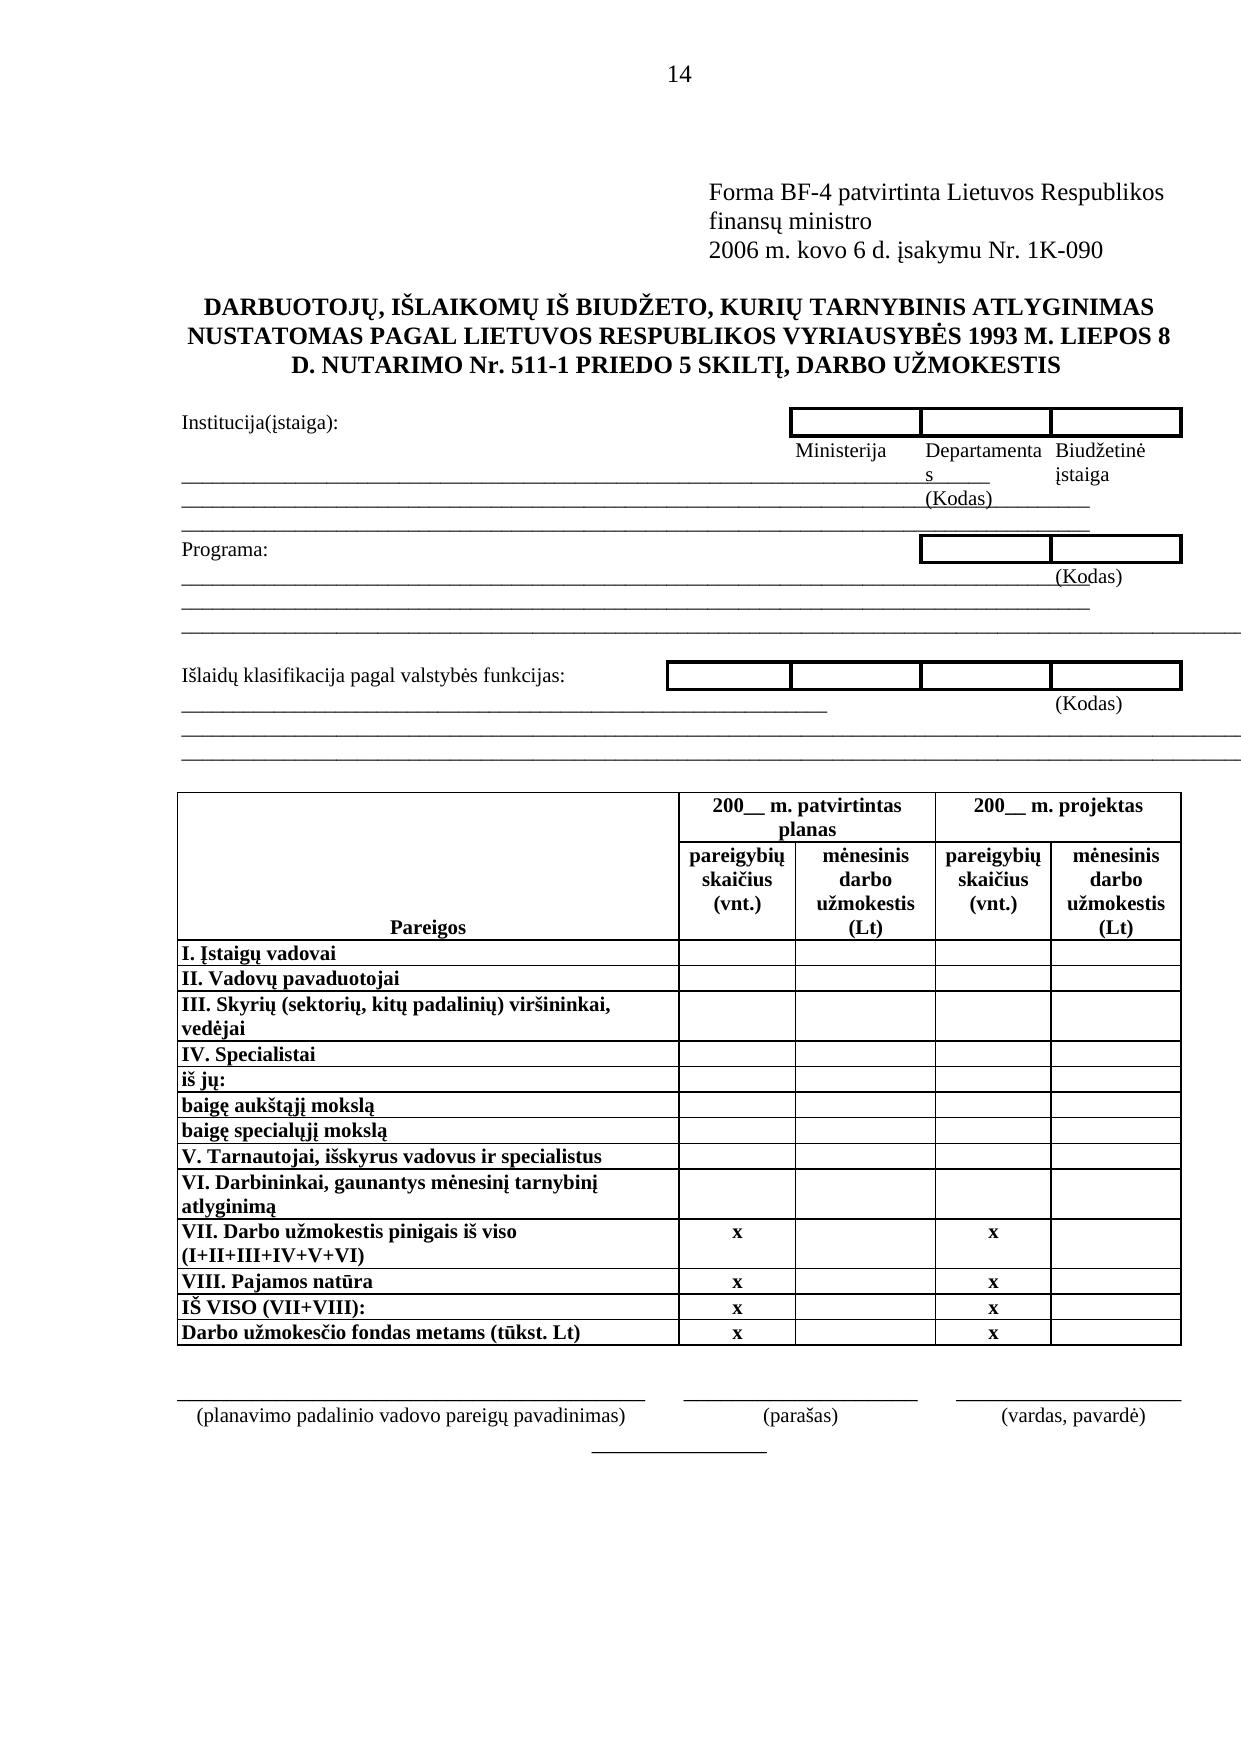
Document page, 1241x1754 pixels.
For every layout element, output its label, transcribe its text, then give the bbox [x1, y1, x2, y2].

table_cell [936, 1067, 940, 1091]
table_cell [1047, 691, 1051, 715]
table_cell __ [177, 486, 181, 510]
table_cell [791, 1093, 795, 1117]
table_cell x [936, 1220, 1050, 1267]
table_header [1053, 410, 1179, 434]
table_cell [796, 1170, 935, 1218]
table_cell [796, 941, 800, 965]
table_cell [936, 966, 940, 990]
table_cell [917, 636, 921, 660]
table_cell [796, 1269, 800, 1293]
table_cell [796, 1067, 800, 1091]
table_cell __ [177, 688, 667, 715]
table_header [923, 410, 1049, 434]
table_cell [923, 537, 1049, 561]
table_cell [1052, 992, 1180, 1040]
table_cell __ [917, 510, 921, 531]
table_cell [796, 1093, 800, 1117]
table_cell [1052, 1220, 1180, 1267]
table_cell [936, 1093, 940, 1117]
table_cell [667, 691, 671, 712]
table_cell Programa: [177, 534, 919, 561]
table_cell x [791, 1269, 795, 1293]
table_cell [680, 992, 795, 1040]
table_cell [791, 1144, 795, 1168]
table_cell x [791, 1320, 795, 1344]
table_cell __ [177, 715, 181, 739]
table_cell [931, 1042, 935, 1066]
table_cell [936, 941, 940, 965]
table_cell [796, 1144, 800, 1168]
table_cell __ [917, 486, 921, 507]
table_cell [936, 1144, 940, 1168]
table_cell x [936, 1295, 940, 1319]
table_header Institucija(įstaiga): [177, 407, 789, 434]
table_cell [796, 992, 935, 1040]
text ______________ [177, 1427, 1181, 1456]
table_cell [791, 941, 795, 965]
table_cell [796, 1320, 800, 1344]
table_cell [931, 1067, 935, 1091]
table_cell [931, 966, 935, 990]
table_header 200__ m. projektas [936, 793, 1180, 841]
table_cell [1051, 486, 1055, 507]
table_cell [791, 691, 795, 712]
table_cell [936, 1042, 940, 1066]
table_cell x [936, 1320, 940, 1344]
table_cell x [680, 1220, 795, 1267]
table_cell [1177, 486, 1181, 510]
table_cell __ [177, 612, 181, 636]
table_cell [680, 1170, 795, 1218]
table_cell [1047, 510, 1051, 531]
table_cell [791, 636, 795, 660]
table_cell [931, 1295, 935, 1319]
text finansų ministro [177, 206, 1181, 235]
table_cell x [791, 1295, 795, 1319]
table_cell __ [1177, 588, 1181, 612]
table_cell x [936, 1269, 940, 1293]
text Forma BF-4 patvirtinta Lietuvos Respublikos [177, 177, 1181, 206]
text DARBUOTOJŲ, IŠLAIKOMŲ IŠ BIUDŽETO, KURIŲ TARNYBINIS ATLYGINIMAS NUSTATOMAS PAGAL LIETUVOS RESPUBLIKOS VYRIAUSYBĖS 1993 M. LIEPOS 8 D. NUTARIMO Nr. 511-1 PRIEDO 5 SKILTĮ, DARBO UŽMOKESTIS [177, 292, 1181, 378]
table_cell [793, 664, 919, 687]
table_cell [177, 636, 181, 660]
table_cell __ [177, 434, 791, 486]
table_cell [1052, 1170, 1180, 1218]
table_cell [796, 966, 800, 990]
table_cell __ [1177, 739, 1181, 760]
table_cell [931, 1144, 935, 1168]
table_cell Ministerija [791, 438, 921, 483]
table_cell pareigybių skaičius (vnt.) [936, 843, 1050, 939]
table_cell pareigybių skaičius (vnt.) [680, 843, 795, 939]
table_cell [936, 992, 1050, 1040]
table_cell [921, 510, 925, 531]
table_cell [921, 636, 925, 660]
table_cell [931, 1118, 935, 1142]
table_cell [917, 691, 921, 715]
table_cell __ [177, 588, 181, 612]
table_cell __ [177, 739, 181, 763]
table_header [793, 410, 919, 434]
table_cell Išlaidų klasifikacija pagal valstybės funkcijas: [177, 660, 666, 687]
table_cell [1053, 537, 1179, 561]
table_cell [1053, 664, 1179, 687]
table_cell [791, 966, 795, 990]
table_cell __ [1177, 612, 1181, 633]
table_cell __ [177, 510, 181, 534]
table_cell [796, 1220, 935, 1267]
table_cell [931, 1320, 935, 1344]
table_cell [1051, 636, 1055, 660]
table_cell __ [177, 561, 919, 588]
table_cell __ [1047, 564, 1051, 585]
text 2006 m. kovo 6 d. įsakymu Nr. 1K-090 [177, 235, 1181, 263]
table_cell [936, 1170, 1050, 1218]
table_cell [1177, 636, 1181, 660]
text (planavimo padalinio vadovo pareigų pavadinimas) (parašas) (vardas, pavardė) [177, 1403, 1181, 1427]
table_cell [1051, 510, 1055, 531]
table_cell [931, 941, 935, 965]
table_cell [936, 1118, 940, 1142]
table_cell __ [1177, 715, 1181, 736]
table_cell [796, 1042, 800, 1066]
table_cell [791, 1042, 795, 1066]
table_cell [931, 1269, 935, 1293]
table_cell [791, 1118, 795, 1142]
table_cell [931, 1093, 935, 1117]
table_cell [1177, 510, 1181, 534]
table_cell [1047, 636, 1051, 660]
table_cell [923, 664, 1049, 687]
table_cell [791, 1067, 795, 1091]
table_cell [796, 1118, 800, 1142]
table_cell [787, 691, 791, 712]
table_cell [921, 691, 925, 715]
table_cell [787, 636, 791, 660]
table_cell [796, 1295, 800, 1319]
table_header Pareigos [178, 793, 678, 939]
